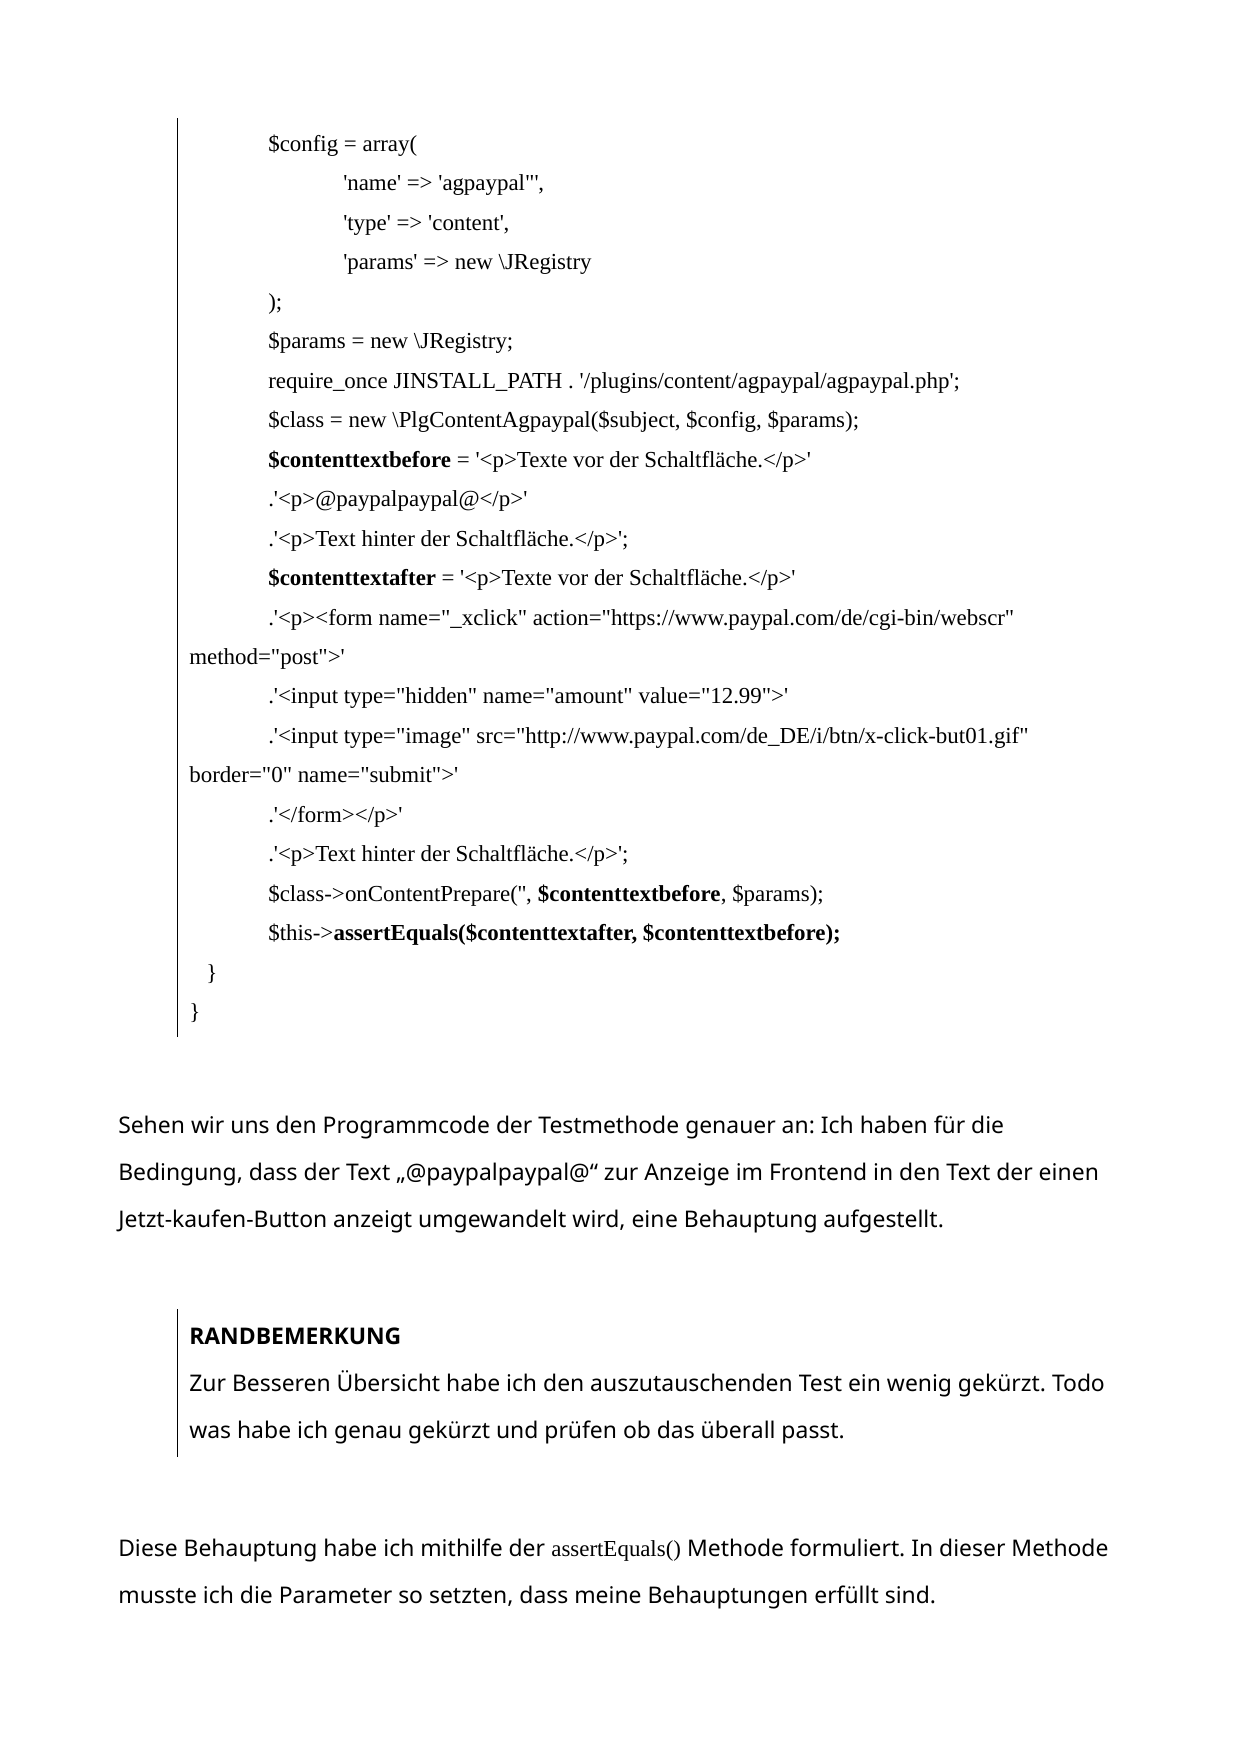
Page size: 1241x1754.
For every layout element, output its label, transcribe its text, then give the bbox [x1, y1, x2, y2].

text RANDBEMERKUNG Zur Besseren Übersicht habe ich den auszutauschenden Test ein wenig gekürzt. Todo was habe ich genau gekürzt und prüfen ob das überall passt. [177, 1308, 1122, 1457]
text Diese Behauptung habe ich mithilfe der assertEquals() Methode formuliert. In dieser Methode musste ich die Parameter so setzten, dass meine Behauptungen erfüllt sind. [118, 1532, 1122, 1610]
text Sehen wir uns den Programmcode der Testmethode genauer an: Ich haben für die Bedingung, dass der Text „@paypalpaypal@“ zur Anzeige im Frontend in den Text der einen Jetzt-kaufen-Button anzeigt umgewandelt wird, eine Behauptung aufgestellt. [118, 1109, 1122, 1234]
text $config = array( 'name' => 'agpaypal"', 'type' => 'content', 'params' => new \JRegistry ); $params = new \JRegistry; require_once JINSTALL_PATH . '/plugins/content/agpaypal/agpaypal.php'; $class = new \PlgContentAgpaypal($subject, $config, $params); $contenttextbefore = '<p>Texte vor der Schaltfläche.</p>' .'<p>@paypalpaypal@</p>' .'<p>Text hinter der Schaltfläche.</p>'; $contenttextafter = '<p>Texte vor der Schaltfläche.</p>' .'<p><form name="_xclick" action="https://www.paypal.com/de/cgi-bin/webscr" method="post">' .'<input type="hidden" name="amount" value="12.99">' .'<input type="image" src="http://www.paypal.com/de_DE/i/btn/x-click-but01.gif" border="0" name="submit">' .'</form></p>' .'<p>Text hinter der Schaltfläche.</p>'; $class->onContentPrepare('', $contenttextbefore, $params); $this->assertEquals($contenttextafter, $contenttextbefore); } } [178, 118, 1122, 1037]
